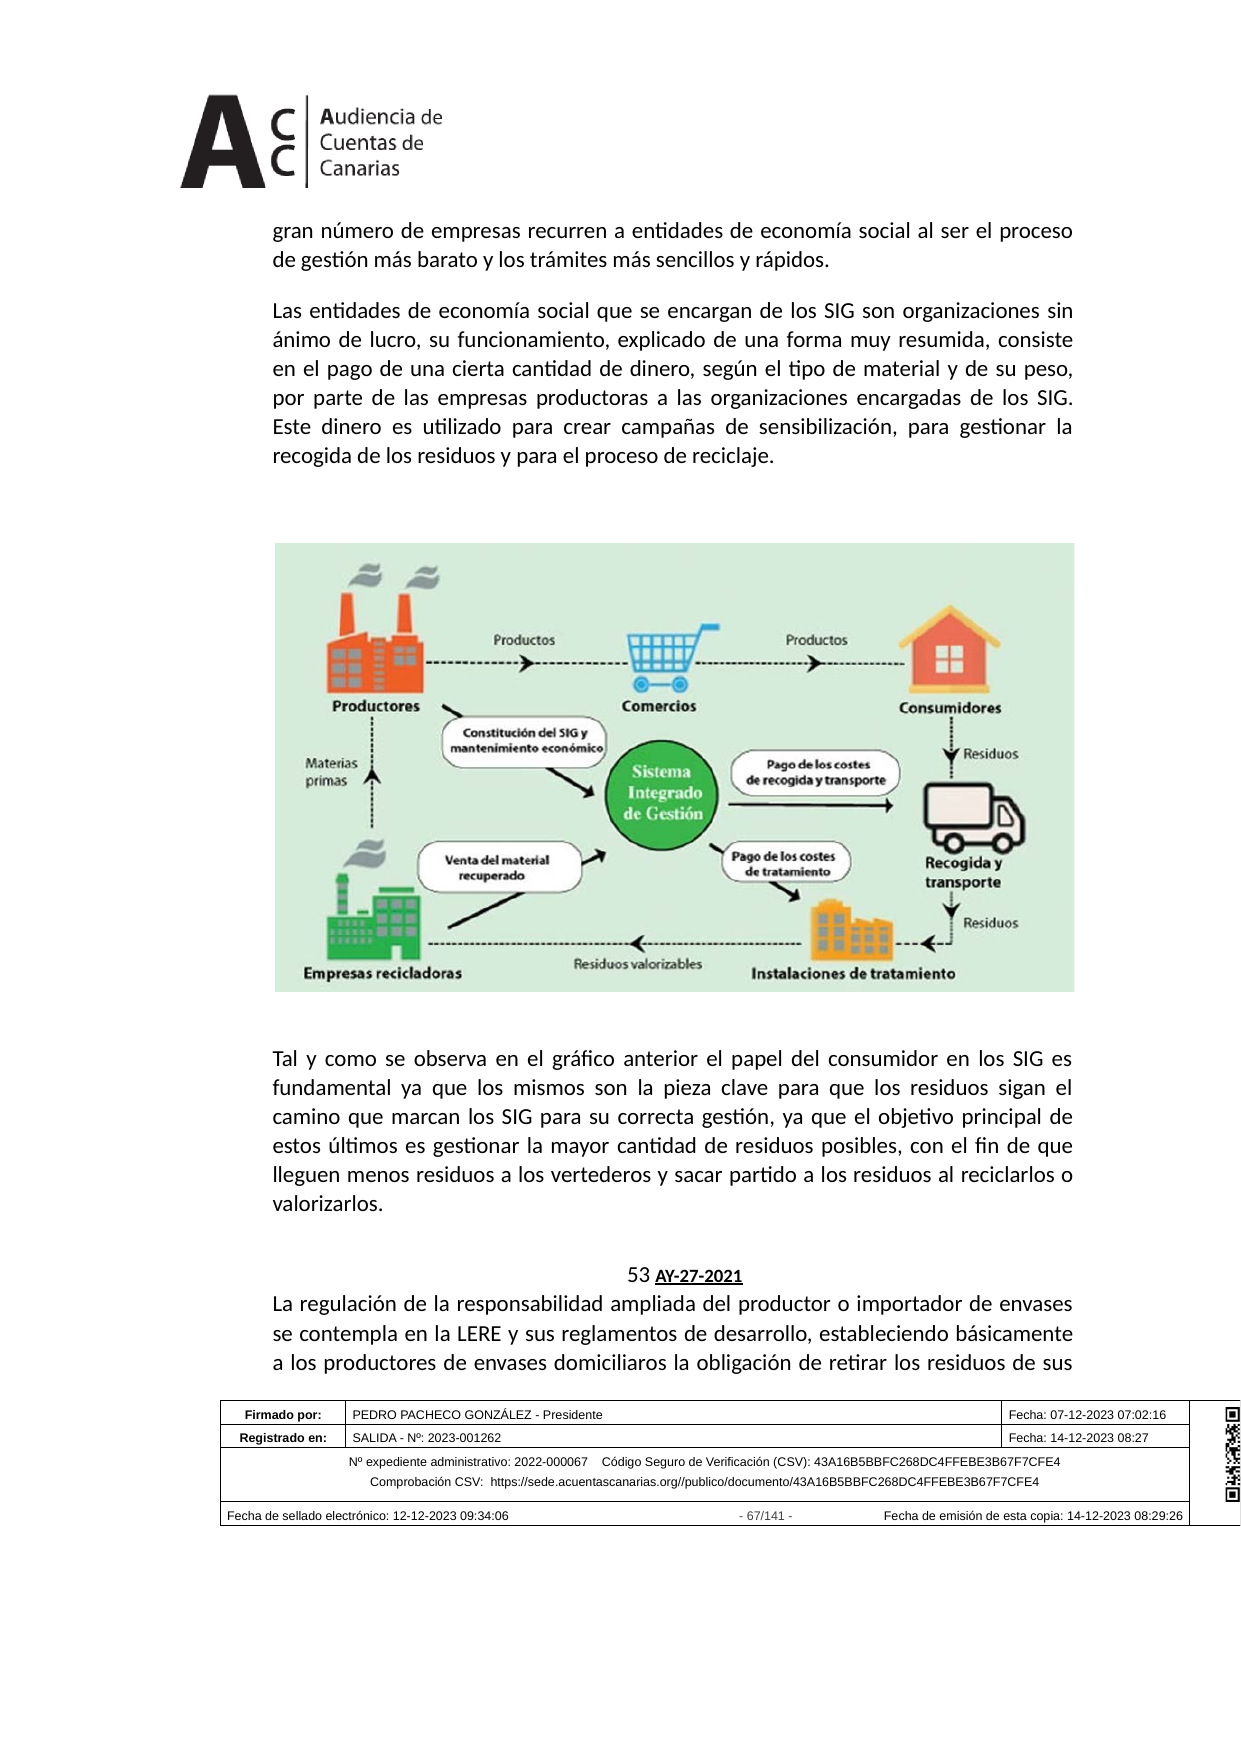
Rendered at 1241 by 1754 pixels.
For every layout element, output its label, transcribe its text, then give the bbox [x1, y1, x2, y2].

subtitle 53 AY-27-2021 [627, 1260, 1096, 1287]
text gran número de empresas recurren a entidades de economía social al ser el proceso de gestión más barato y los trámites más sencillos y rápidos. [272, 216, 1074, 273]
text Tal y como se observa en el gráfico anterior el papel del consumidor en los SIG es fundamental ya que los mismos son la pieza clave para que los residuos sigan el camino que marcan los SIG para su correcta gestión, ya que el objetivo principal de estos últimos es gestionar la mayor cantidad de residuos posibles, con el fin de que lleguen menos residuos a los vertederos y sacar partido a los residuos al reciclarlos o valorizarlos. [272, 1044, 1074, 1217]
text La regulación de la responsabilidad ampliada del productor o importador de envases se contempla en la LERE y sus reglamentos de desarrollo, estableciendo básicamente a los productores de envases domiciliaros la obligación de retirar los residuos de sus [272, 1289, 1074, 1376]
text Las entidades de economía social que se encargan de los SIG son organizaciones sin ánimo de lucro, su funcionamiento, explicado de una forma muy resumida, consiste en el pago de una cierta cantidad de dinero, según el tipo de material y de su peso, por parte de las empresas productoras a las organizaciones encargadas de los SIG. Este dinero es utilizado para crear campañas de sensibilización, para gestionar la recogida de los residuos y para el proceso de reciclaje. [272, 296, 1074, 469]
